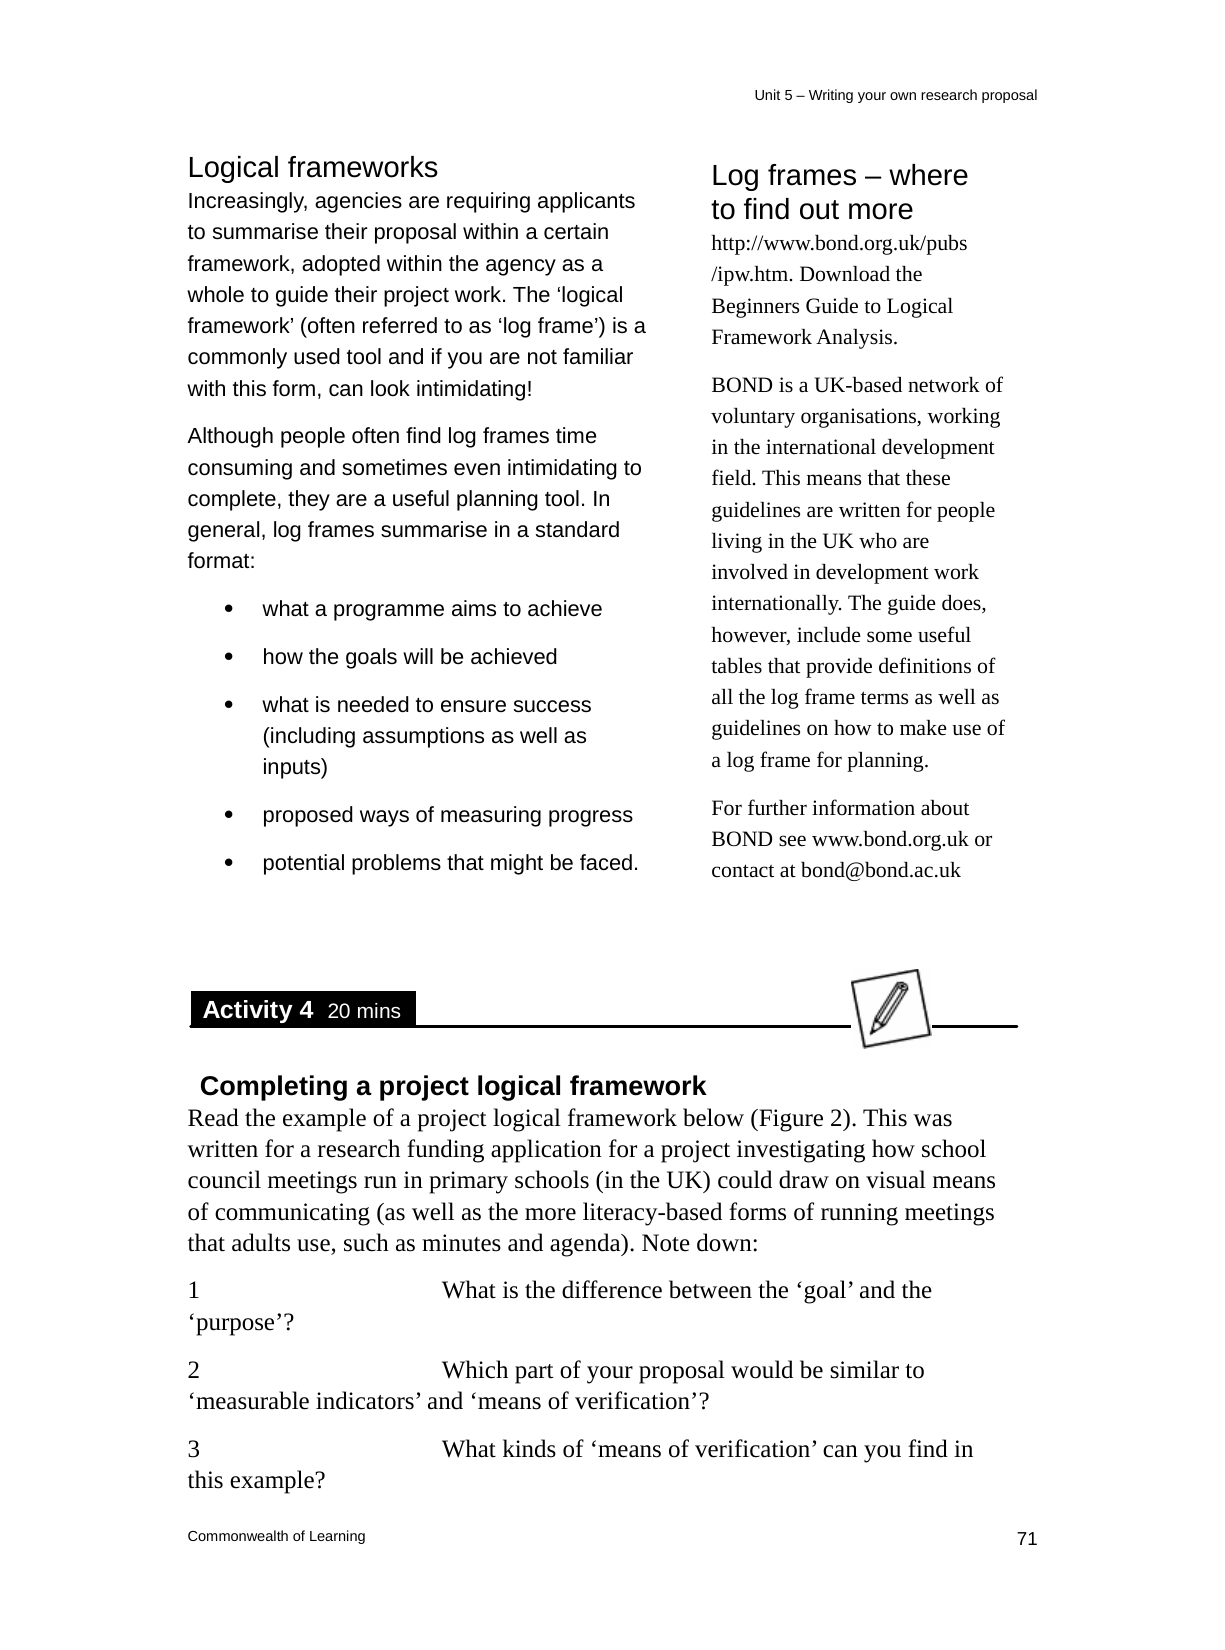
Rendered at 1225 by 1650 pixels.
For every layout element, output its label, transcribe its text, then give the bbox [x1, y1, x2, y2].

list proposed ways of measuring progress [225, 798, 656, 829]
text 2 Which part of your proposal would be similar to ‘measurable indicators’ and ‘means of verification’? [187, 1353, 1012, 1416]
list what is needed to ensure success (including assumptions as well as inputs) [225, 687, 656, 781]
list what a programme aims to achieve [225, 592, 656, 623]
text 1 What is the difference between the ‘goal’ and the ‘purpose’? [187, 1274, 1012, 1336]
text http://www.bond.org.uk/pubs /ipw.htm. Download the Beginners Guide to Logical Framework Analysis. [711, 226, 1007, 351]
list how the goals will be achieved [225, 639, 656, 671]
text BOND is a UK-based network of voluntary organisations, working in the international development field. This means that these guidelines are written for people living in the UK who are involved in development work internationally. The guide does, however, include some useful tables that provide definitions of all the log frame terms as well as guidelines on how to make use of a log frame for planning. [711, 367, 1007, 773]
text Although people often find log frames time consuming and sometimes even intimidating to complete, they are a useful planning tool. In general, log frames summarise in a standard format: [187, 419, 656, 575]
text Logical frameworks [187, 150, 695, 183]
list potential problems that might be faced. [225, 845, 656, 877]
text Read the example of a project logical framework below (Figure 2). This was written for a research funding application for a project investigating how school council meetings run in primary schools (in the UK) could draw on visual means of communicating (as well as the more literacy-based forms of running meetings that adults use, such as minutes and agenda). Note down: [187, 1101, 1012, 1257]
text [695, 149, 1037, 908]
text For further information about BOND see www.bond.org.uk or contact at bond@bond.ac.uk [711, 790, 1007, 884]
text Increasingly, agencies are requiring applicants to summarise their proposal within a certain framework, adopted within the agency as a whole to guide their project work. The ‘logical framework’ (often referred to as ‘log frame’) is a commonly used tool and if you are not familiar with this form, can look intimidating! [187, 183, 656, 402]
text Log frames – where to find out more [711, 158, 995, 226]
text 3 What kinds of ‘means of verification’ can you find in this example? [187, 1432, 1012, 1494]
text Completing a project logical framework [199, 1070, 1012, 1101]
